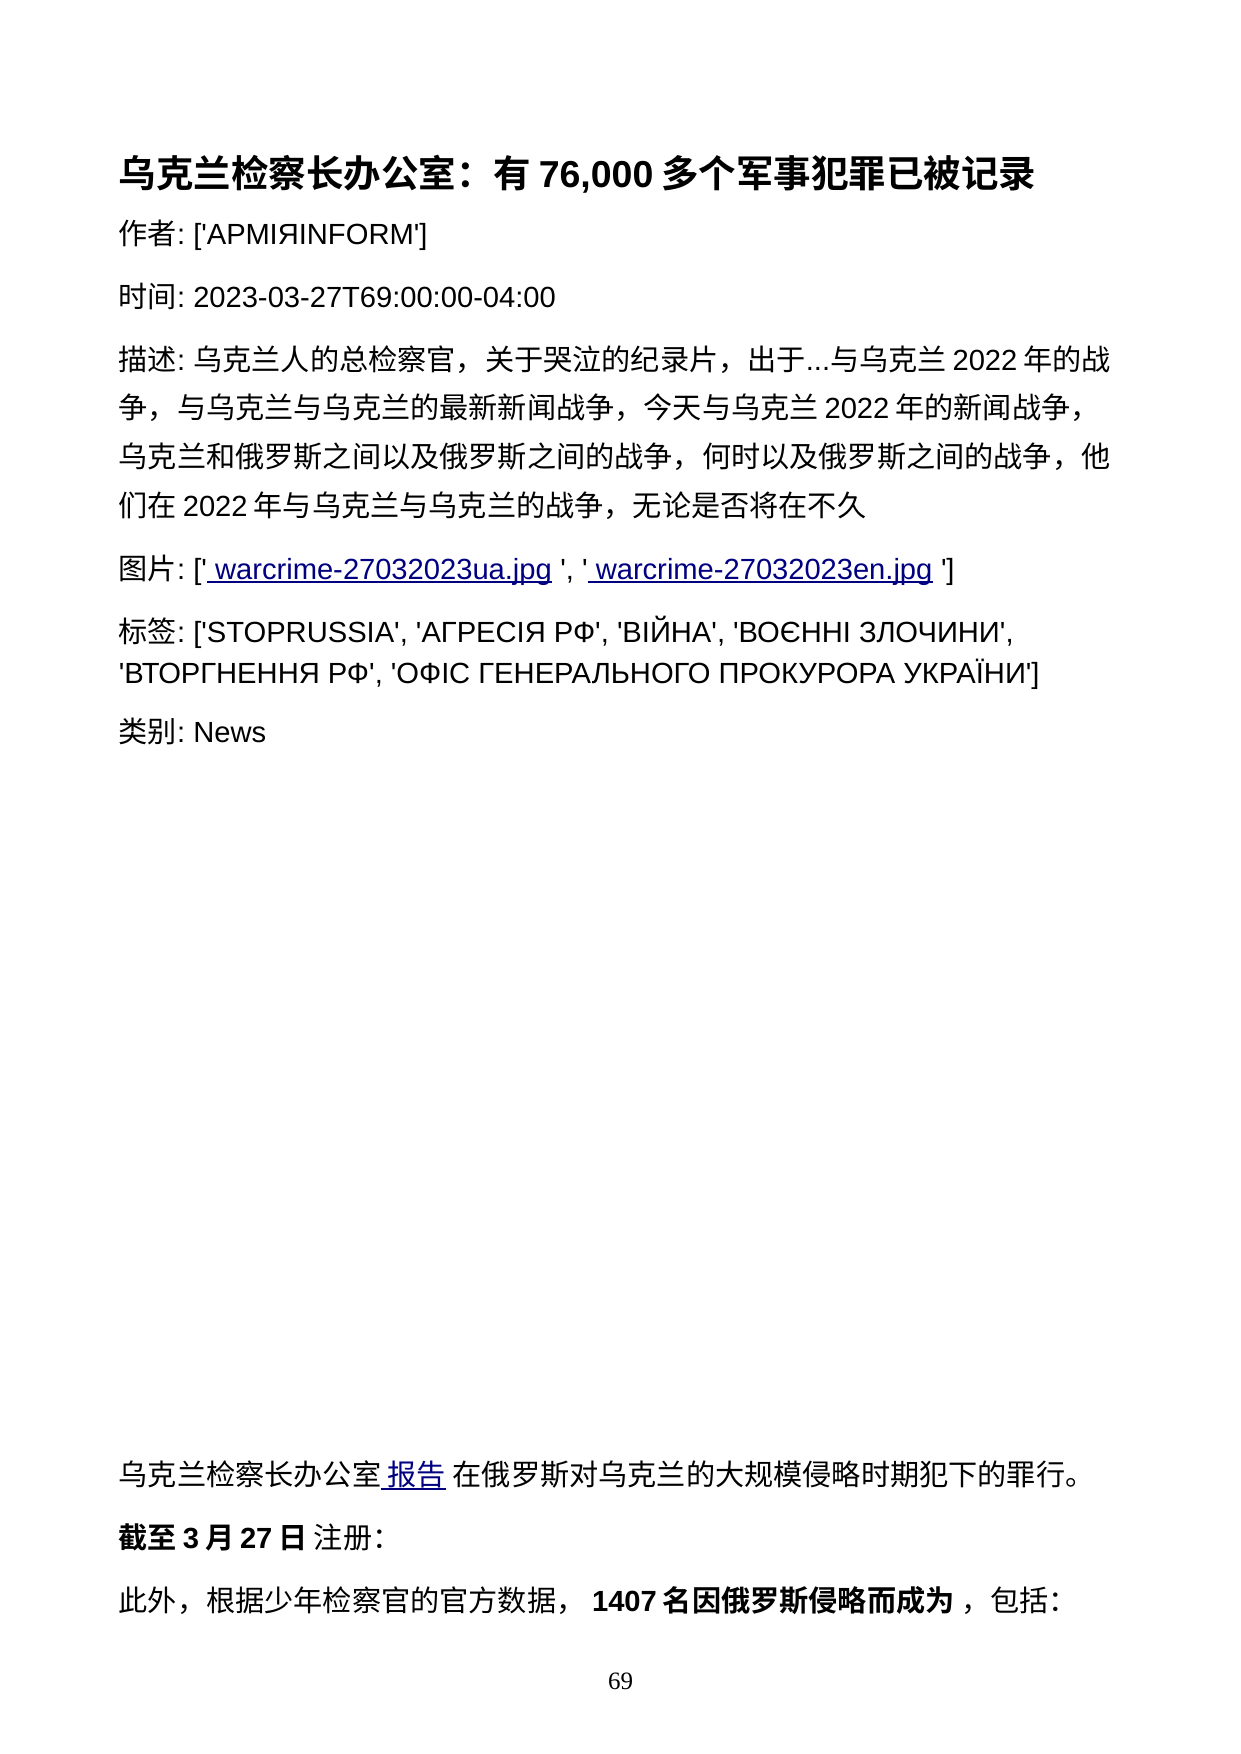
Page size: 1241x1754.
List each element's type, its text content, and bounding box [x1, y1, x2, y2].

text 类别: News [118, 709, 1122, 751]
subtitle 乌克兰检察长办公室：有76,000多个军事犯罪已被记录 [118, 143, 1122, 198]
text 乌克兰检察长办公室 报告 在俄罗斯对乌克兰的大规模侵略时期犯下的罪行。 [118, 772, 1122, 1494]
text 此外，根据少年检察官的官方数据， 1407名因俄罗斯侵略而成为 ，包括： [118, 1578, 1122, 1620]
text 标签: ['STOPRUSSIA', 'АГРЕСІЯ РФ', 'ВІЙНА', 'ВОЄННІ ЗЛОЧИНИ', 'ВТОРГНЕННЯ РФ', 'ОФІС ГЕНЕРАЛЬНОГО ПРОКУРОРА УКРАЇНИ'] [118, 608, 1122, 689]
text 时间: 2023-03-27T69:00:00-04:00 [118, 273, 1122, 316]
text 作者: ['АРМІЯINFORM'] [118, 210, 1122, 253]
text 图片: [' warcrime-27032023ua.jpg ', ' warcrime-27032023en.jpg '] [118, 545, 1122, 588]
text 描述: 乌克兰人的总检察官，关于哭泣的纪录片，出于...与乌克兰2022年的战争，与乌克兰与乌克兰的最新新闻战争，今天与乌克兰2022年的新闻战争，乌克兰和俄罗斯之间以及俄罗斯之间的战争，何时以及俄罗斯之间的战争，他们在2022年与乌克兰与乌克兰的战争，无论是否将在不久 [118, 337, 1122, 524]
text 截至3月27日 注册： [118, 1515, 1122, 1557]
